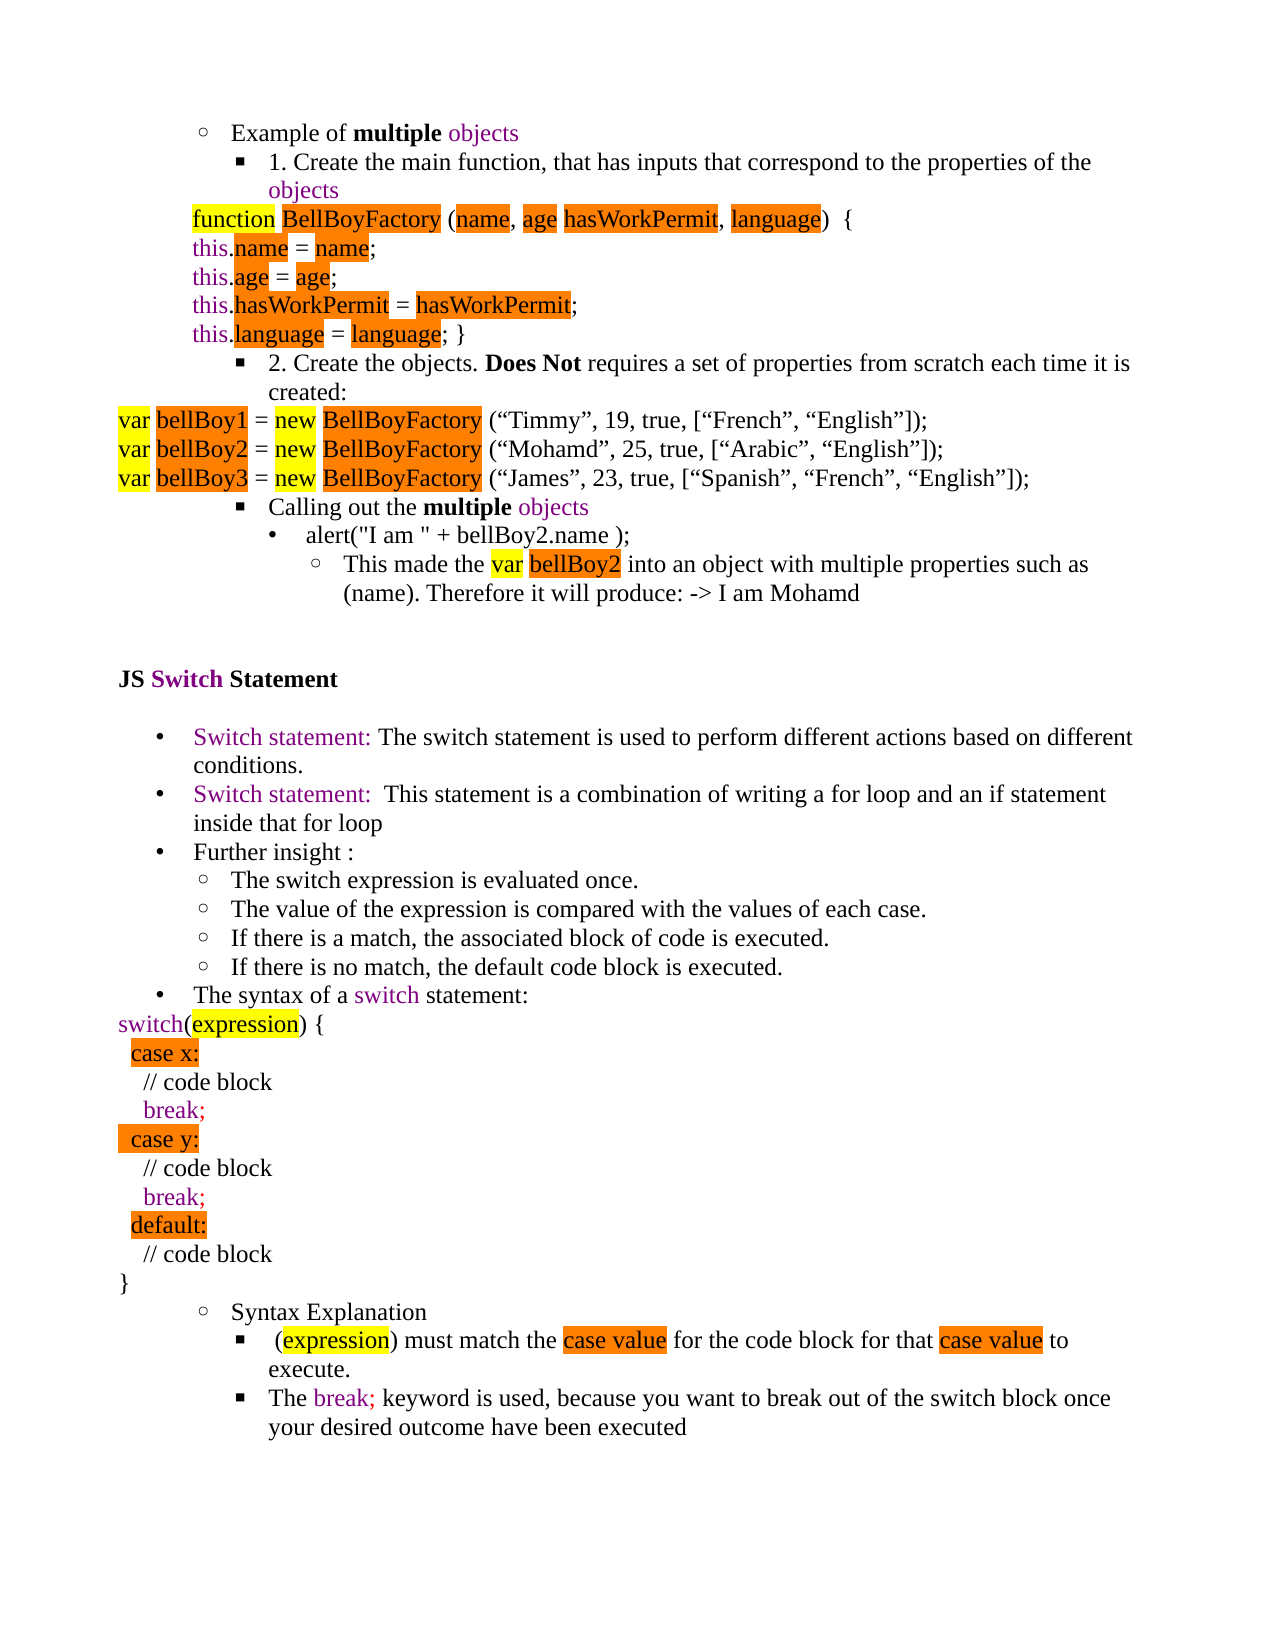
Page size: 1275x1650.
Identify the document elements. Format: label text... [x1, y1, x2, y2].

list The break; keyword is used, because you want to break out of the switch block once your desired outcome have been executed [231, 1383, 1157, 1441]
text } [118, 1268, 1157, 1297]
list (expression) must match the case value for the code block for that case value to execute. [231, 1326, 1157, 1383]
list Calling out the multiple objects [231, 492, 1157, 521]
text // code block [118, 1239, 1157, 1268]
list alert("I am " + bellBoy2.name ); [268, 521, 1157, 549]
list Syntax Explanation [193, 1297, 1157, 1326]
text function BellBoyFactory (name, age hasWorkPermit, language) { [192, 204, 1157, 233]
list If there is a match, the associated block of code is executed. [193, 923, 1157, 952]
list 1. Create the main function, that has inputs that correspond to the properties of the objects [231, 147, 1157, 204]
list Example of multiple objects [193, 118, 1157, 147]
list 2. Create the objects. Does Not requires a set of properties from scratch each time it is created: [231, 348, 1157, 406]
text // code block [118, 1067, 1157, 1096]
text case y: [118, 1124, 1157, 1153]
text var bellBoy1 = new BellBoyFactory (“Timmy”, 19, true, [“French”, “English”]); [118, 406, 1157, 434]
text // code block [118, 1153, 1157, 1182]
text this.name = name; [192, 233, 1157, 262]
text switch(expression) { [118, 1009, 1157, 1038]
list Switch statement: The switch statement is used to perform different actions based on different conditions. [156, 722, 1157, 779]
text this.age = age; [192, 262, 1157, 291]
text case x: [118, 1038, 1157, 1067]
text this.language = language; } [192, 319, 1157, 348]
list The value of the expression is compared with the values of each case. [193, 894, 1157, 923]
list Further insight : [156, 837, 1157, 866]
text break; [118, 1182, 1157, 1211]
list This made the var bellBoy2 into an object with multiple properties such as (name). Therefore it will produce: -> I am Mohamd [306, 549, 1157, 607]
text this.hasWorkPermit = hasWorkPermit; [192, 291, 1157, 319]
list The switch expression is evaluated once. [193, 866, 1157, 894]
text var bellBoy3 = new BellBoyFactory (“James”, 23, true, [“Spanish”, “French”, “English”]); [118, 463, 1157, 492]
text default: [118, 1211, 1157, 1239]
list If there is no match, the default code block is executed. [193, 952, 1157, 981]
list The syntax of a switch statement: [156, 981, 1157, 1009]
text JS Switch Statement [118, 664, 1157, 693]
text break; [118, 1096, 1157, 1124]
text var bellBoy2 = new BellBoyFactory (“Mohamd”, 25, true, [“Arabic”, “English”]); [118, 434, 1157, 463]
list Switch statement: This statement is a combination of writing a for loop and an if statement inside that for loop [156, 779, 1157, 837]
